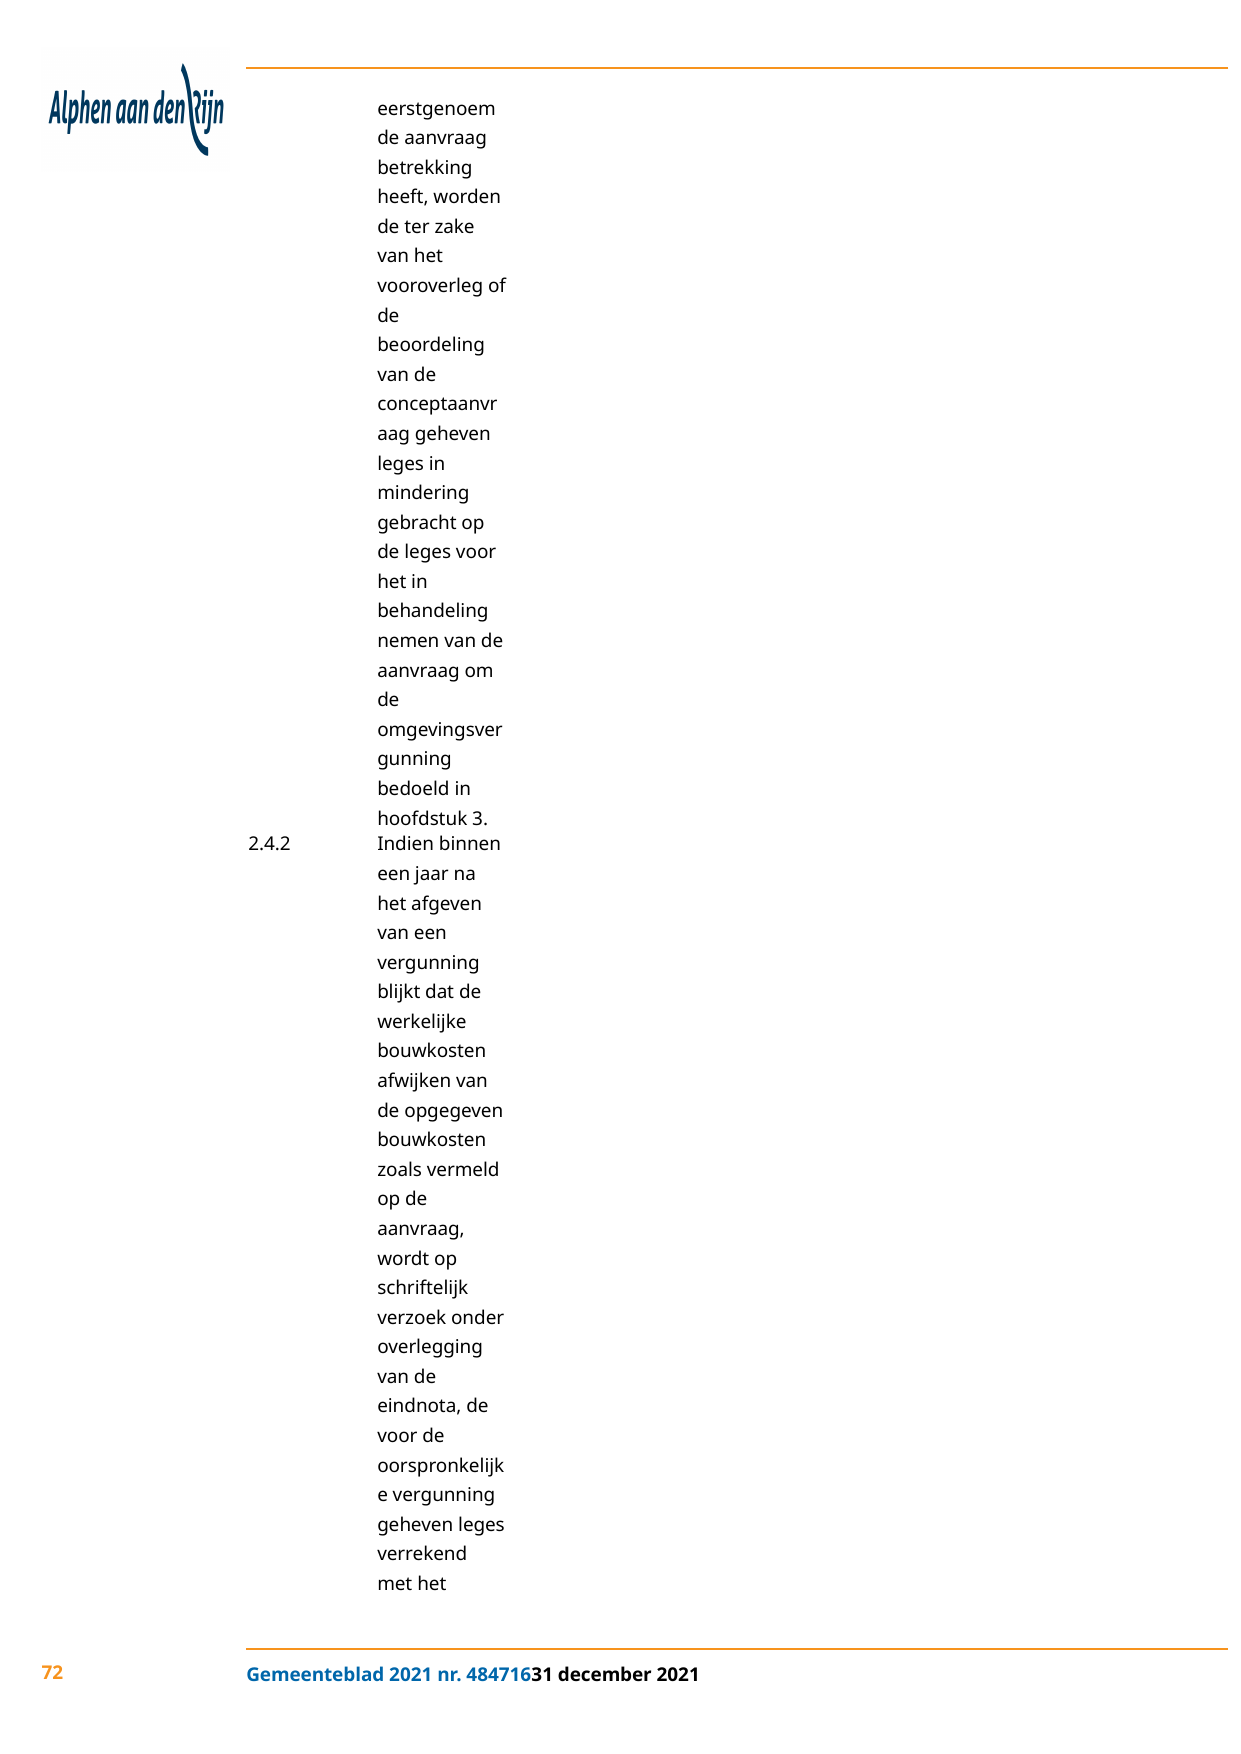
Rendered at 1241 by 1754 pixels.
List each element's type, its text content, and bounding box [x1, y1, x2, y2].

table_cell [506, 831, 635, 1596]
table_cell [1023, 95, 1152, 831]
table_cell [248, 95, 377, 831]
table_cell [764, 95, 893, 831]
table_cell [635, 95, 764, 831]
table_cell [894, 831, 1022, 1596]
table_cell [894, 95, 1022, 831]
table_cell [506, 95, 635, 831]
table_cell [764, 831, 893, 1596]
table_cell Indien binnen een jaar na het afgeven van een vergunning blijkt dat de werkelijke bouwkosten afwijken van de opgegeven bouwkosten zoals vermeld op de aanvraag, wordt op schriftelijk verzoek onder overlegging van de eindnota, de voor de oorspronkelijke vergunning geheven leges verrekend met het [377, 831, 506, 1596]
table_cell [635, 831, 764, 1596]
table_cell 2.4.2 [248, 831, 377, 1596]
table_cell [1023, 831, 1152, 1596]
table_cell eerstgenoemde aanvraag betrekking heeft, worden de ter zake van het vooroverleg of de beoordeling van de conceptaanvraag geheven leges in mindering gebracht op de leges voor het in behandeling nemen van de aanvraag om de omgevingsvergunning bedoeld in hoofdstuk 3. [377, 95, 506, 831]
picture [41, 47, 231, 172]
